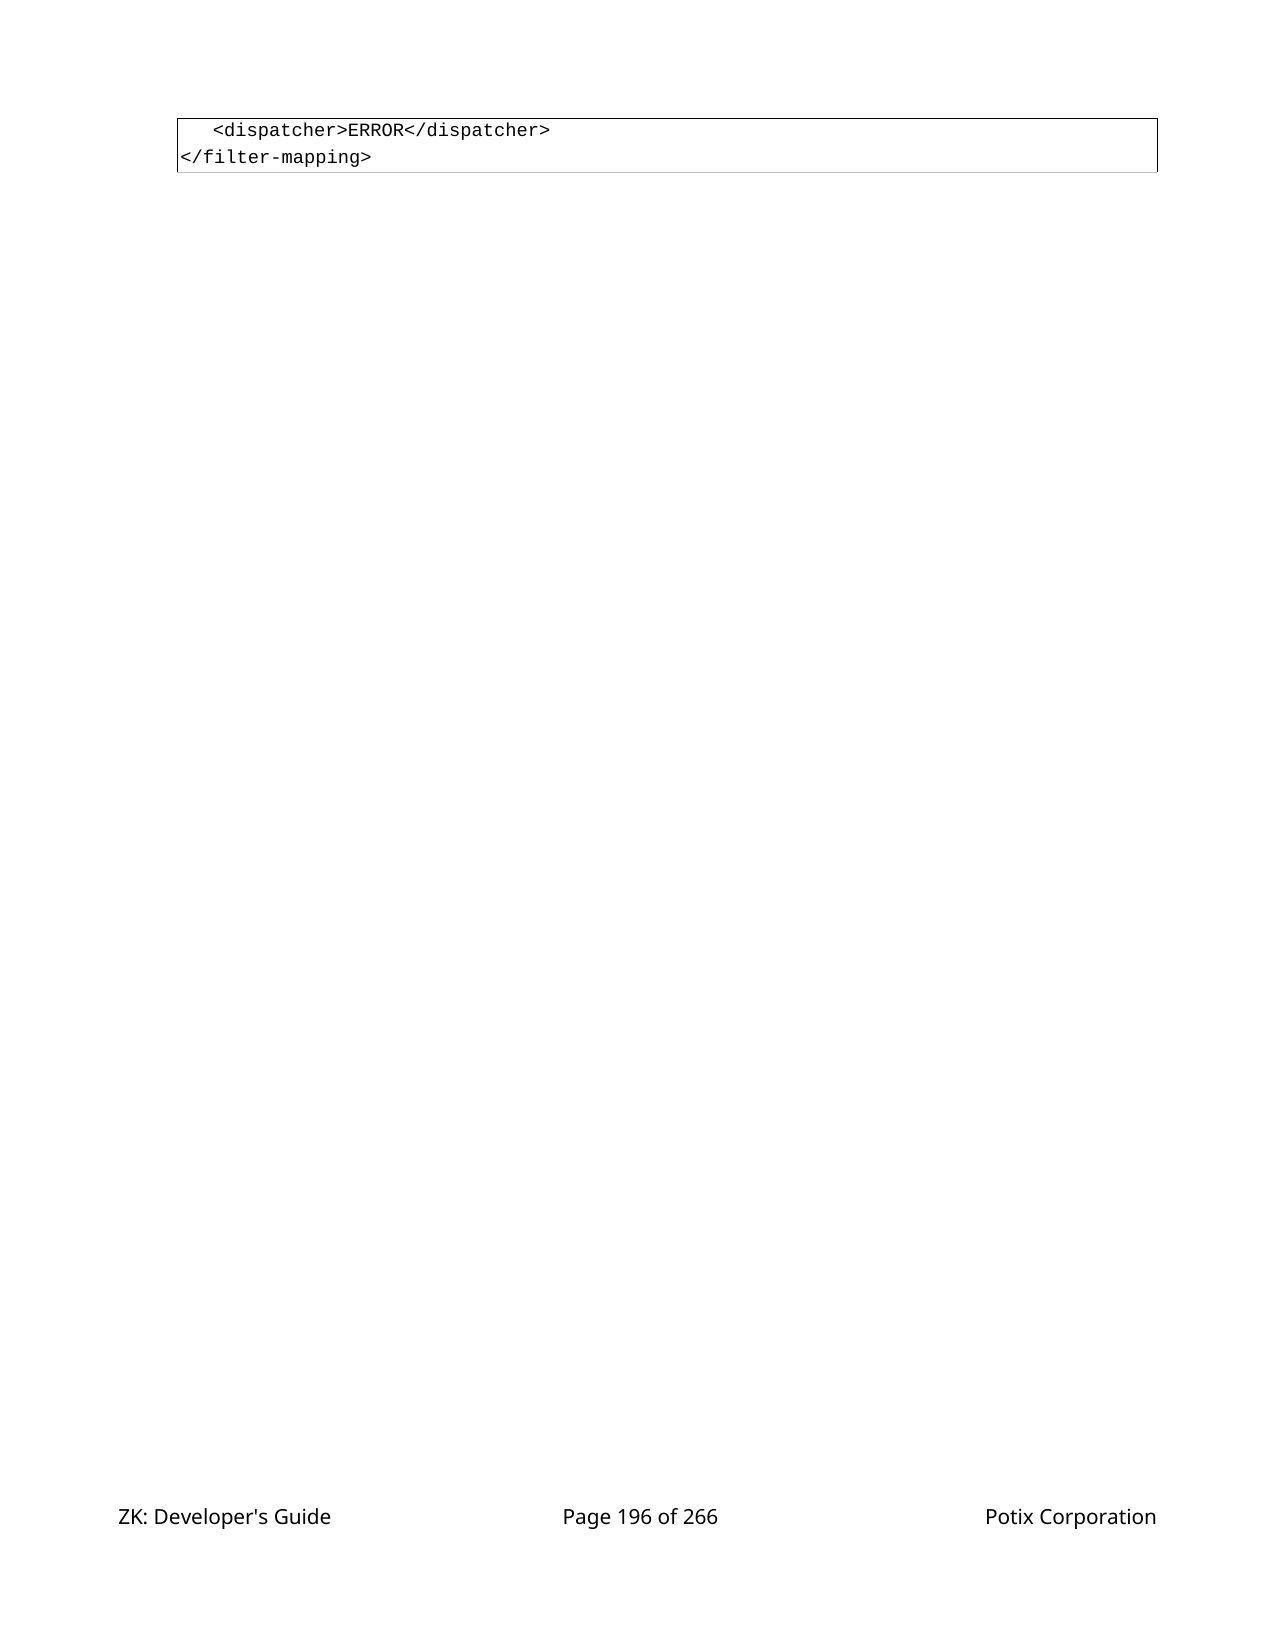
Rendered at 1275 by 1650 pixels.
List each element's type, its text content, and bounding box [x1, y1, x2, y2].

text <dispatcher>ERROR</dispatcher> </filter-mapping> [178, 119, 1157, 172]
